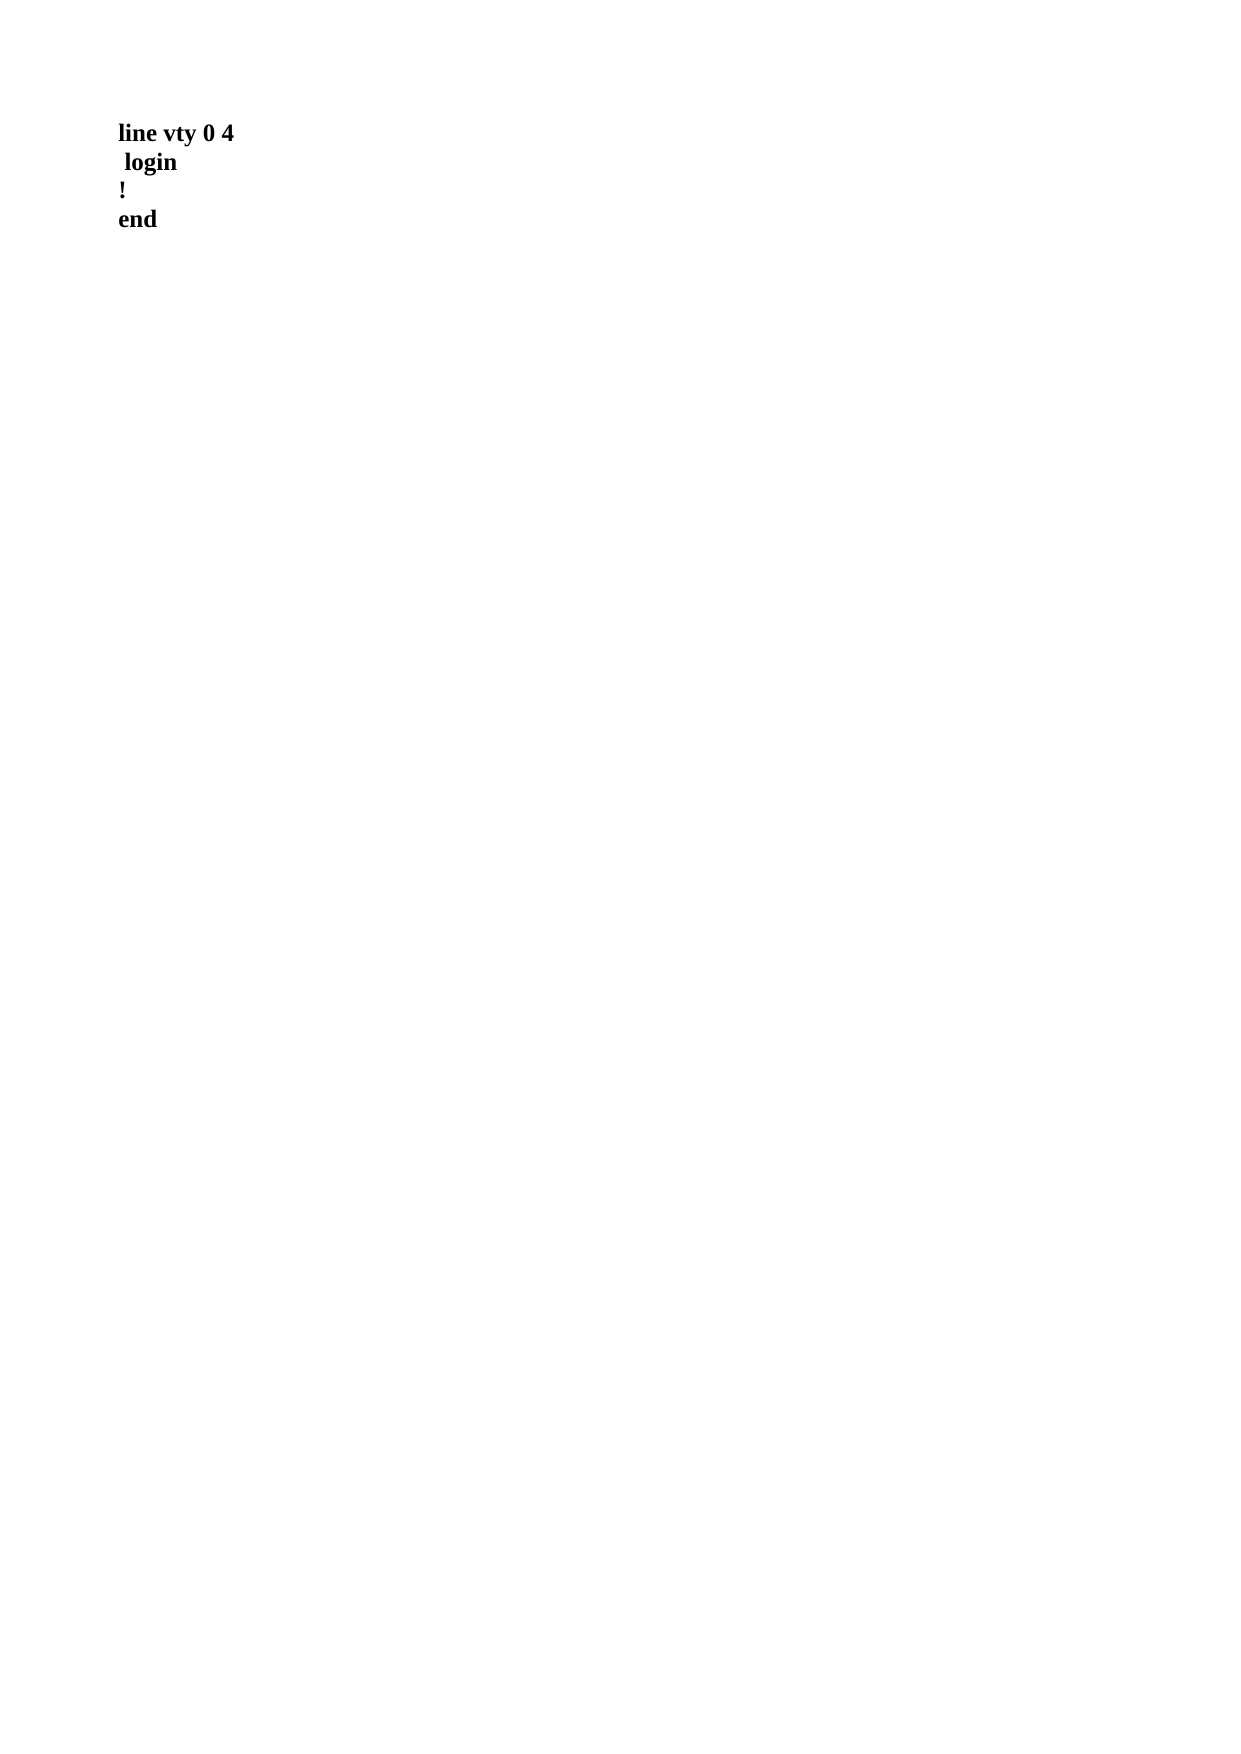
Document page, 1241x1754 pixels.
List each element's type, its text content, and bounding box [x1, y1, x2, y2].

text end [118, 204, 1122, 233]
text login [118, 147, 1122, 176]
text line vty 0 4 [118, 118, 1122, 147]
text ! [118, 176, 1122, 204]
